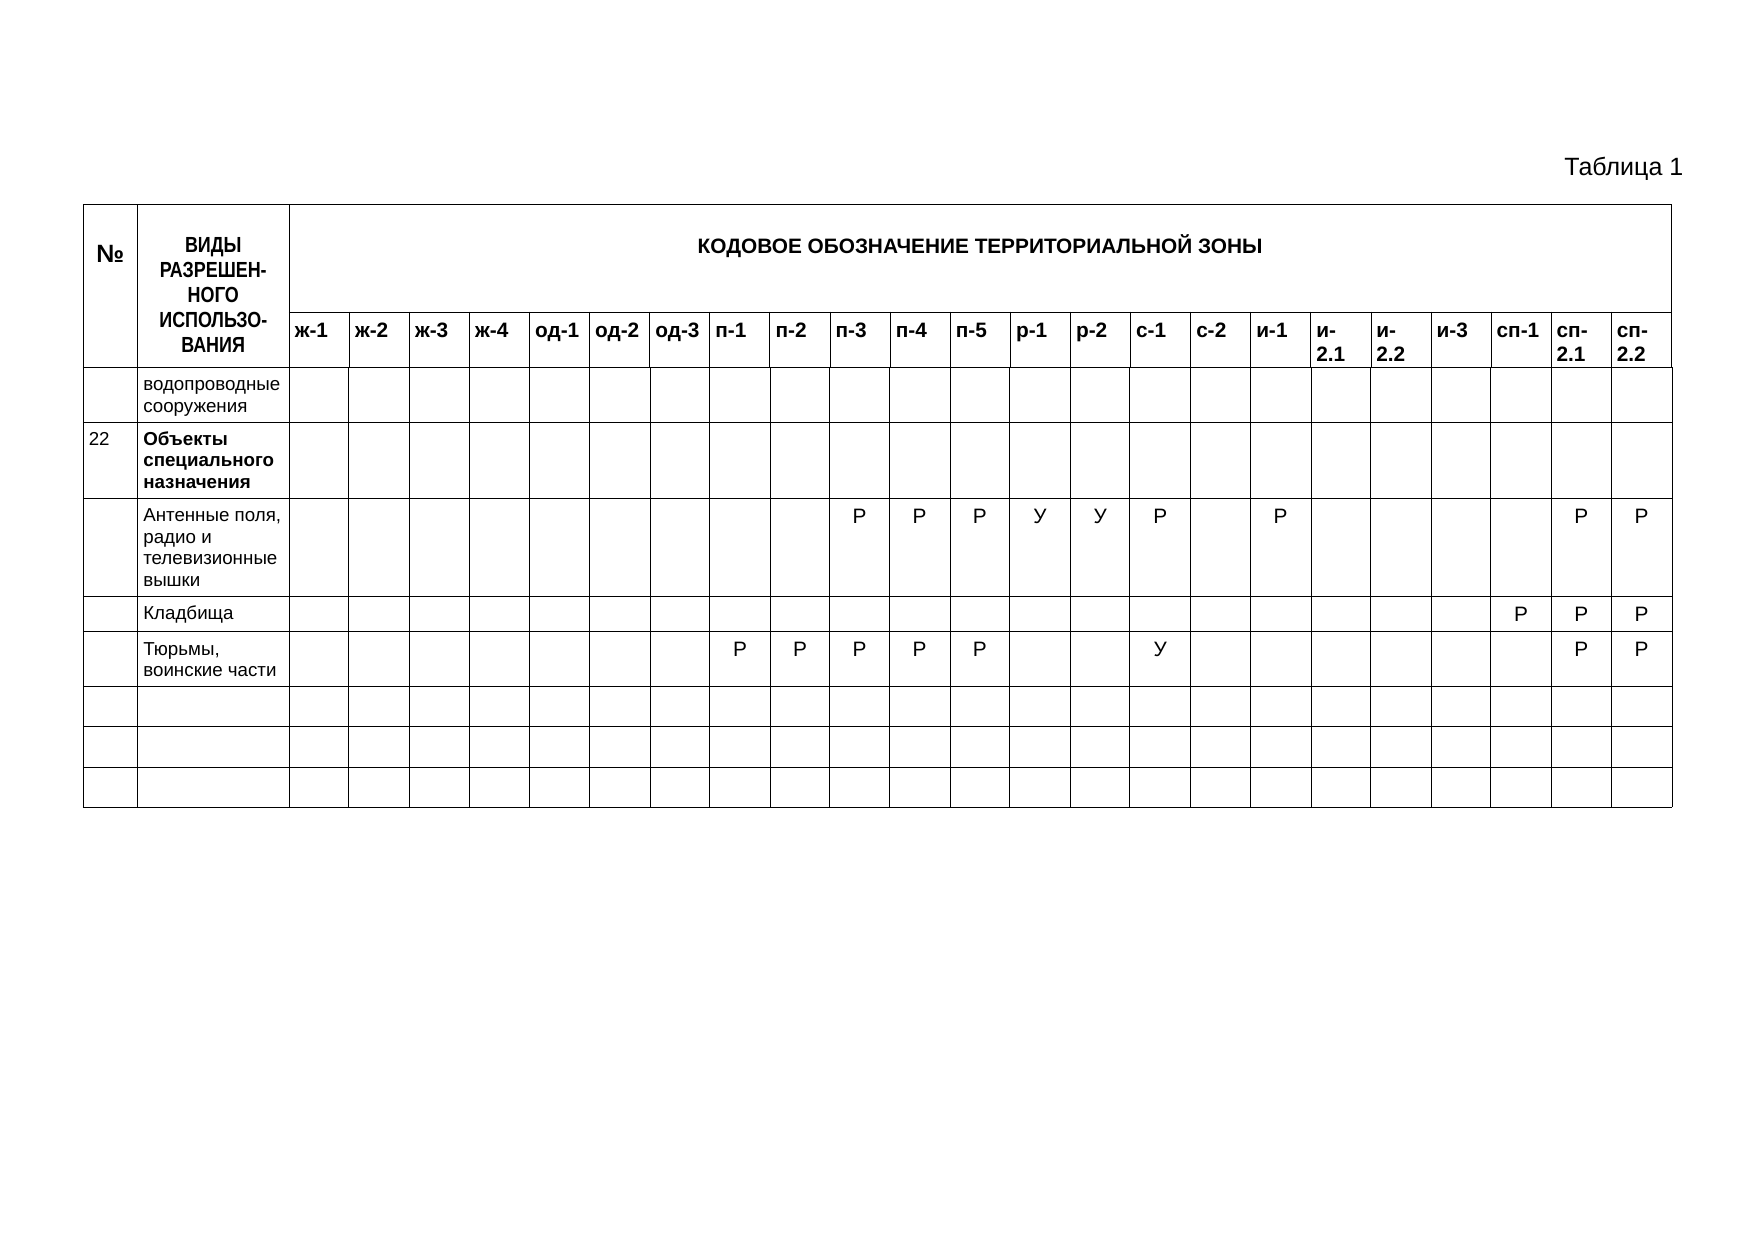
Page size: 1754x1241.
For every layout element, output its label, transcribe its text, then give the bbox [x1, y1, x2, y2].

table_cell [84, 632, 137, 686]
table_cell [1612, 368, 1672, 422]
table_cell [830, 768, 889, 807]
table_cell [771, 368, 829, 422]
table_cell [1491, 423, 1551, 498]
table_cell [771, 423, 829, 498]
table_cell [1312, 368, 1370, 422]
table_cell [590, 368, 650, 422]
table_cell [410, 423, 469, 498]
table_cell [771, 768, 829, 807]
table_cell [349, 727, 409, 767]
table_cell [84, 499, 137, 596]
table_cell [138, 727, 289, 767]
table_cell [530, 423, 589, 498]
table_cell [1191, 499, 1250, 596]
table_cell [1071, 597, 1129, 631]
table_cell [710, 687, 770, 726]
table_cell [1191, 632, 1250, 686]
table_cell [1552, 727, 1611, 767]
table_cell [1071, 727, 1129, 767]
table_cell [410, 499, 469, 596]
table_cell [1251, 727, 1311, 767]
table_cell [1612, 423, 1672, 498]
table_cell [651, 687, 709, 726]
table_cell [1191, 423, 1250, 498]
table_cell [710, 597, 770, 631]
table_cell [410, 768, 469, 807]
table_cell [530, 687, 589, 726]
table_cell [290, 768, 348, 807]
table_cell [1251, 423, 1311, 498]
table_cell [1010, 368, 1070, 422]
table_cell [349, 687, 409, 726]
table_cell [590, 423, 650, 498]
table_cell [1071, 368, 1129, 422]
table_cell [651, 768, 709, 807]
table_cell [1552, 423, 1611, 498]
table_cell [530, 368, 589, 422]
table_cell [590, 727, 650, 767]
table_cell [1130, 597, 1190, 631]
table_cell [590, 499, 650, 596]
table_cell [890, 423, 950, 498]
table_cell [1371, 687, 1431, 726]
table_cell Р [951, 632, 1009, 686]
table_cell [1251, 632, 1311, 686]
table_cell [1552, 768, 1611, 807]
table_cell Р [710, 632, 770, 686]
table_cell [590, 632, 650, 686]
table_cell [1191, 727, 1250, 767]
table_cell [470, 768, 529, 807]
table_cell [1130, 727, 1190, 767]
table_cell [1010, 768, 1070, 807]
table_cell [830, 597, 889, 631]
table_cell Р [1552, 632, 1611, 686]
table_cell [1071, 768, 1129, 807]
table_cell [1371, 423, 1431, 498]
table_cell [1251, 768, 1311, 807]
table_cell [890, 597, 950, 631]
table_cell [1491, 632, 1551, 686]
table_cell [1251, 597, 1311, 631]
table_cell [1432, 727, 1490, 767]
table_cell [290, 632, 348, 686]
table_cell [951, 368, 1009, 422]
table_cell [1010, 632, 1070, 686]
table_cell [1371, 597, 1431, 631]
table_cell Р [830, 632, 889, 686]
table_cell [1432, 687, 1490, 726]
table_cell [410, 597, 469, 631]
table_cell [651, 368, 709, 422]
table_cell [771, 499, 829, 596]
table_cell [651, 499, 709, 596]
table_cell [951, 423, 1009, 498]
table_cell [349, 499, 409, 596]
table_cell [1612, 727, 1672, 767]
table_cell [1552, 368, 1611, 422]
table_cell [771, 727, 829, 767]
table_cell [470, 423, 529, 498]
table_cell Р [771, 632, 829, 686]
table_cell Р [890, 632, 950, 686]
table_cell [651, 632, 709, 686]
table_cell Р [951, 499, 1009, 596]
table_cell [710, 499, 770, 596]
table_cell [651, 727, 709, 767]
table_cell [1010, 727, 1070, 767]
table_cell [1371, 727, 1431, 767]
table_cell [890, 727, 950, 767]
table_cell [1432, 368, 1490, 422]
table_cell [470, 727, 529, 767]
table_cell [1312, 499, 1370, 596]
table_cell [1010, 687, 1070, 726]
table_cell Р [890, 499, 950, 596]
table_cell [951, 768, 1009, 807]
table_cell [1612, 687, 1672, 726]
table_cell [1612, 768, 1672, 807]
table_cell [1432, 499, 1490, 596]
table_cell Объекты специального назначения [138, 423, 289, 498]
table_cell Р [1552, 597, 1611, 631]
table_cell [1312, 727, 1370, 767]
table_cell [530, 727, 589, 767]
table_cell [1371, 368, 1431, 422]
table_cell Антенные поля, радио и телевизионные вышки [138, 499, 289, 596]
table_cell [1251, 368, 1311, 422]
table_cell [951, 597, 1009, 631]
table_cell [290, 597, 348, 631]
table_cell [1312, 597, 1370, 631]
table_cell [138, 768, 289, 807]
table_cell [1251, 687, 1311, 726]
table_cell [290, 727, 348, 767]
table_cell У [1010, 499, 1070, 596]
table_cell [1371, 768, 1431, 807]
table_cell [890, 368, 950, 422]
table_cell [290, 687, 348, 726]
table_cell [830, 368, 889, 422]
table_cell [1010, 597, 1070, 631]
table_cell [1432, 632, 1490, 686]
table_cell [1552, 687, 1611, 726]
table_cell [84, 597, 137, 631]
table_cell [530, 768, 589, 807]
table_cell Кладбища [138, 597, 289, 631]
table_cell [951, 687, 1009, 726]
table_cell [349, 368, 409, 422]
table_cell [710, 423, 770, 498]
table_cell [1432, 423, 1490, 498]
table_cell [1312, 423, 1370, 498]
table_cell [84, 368, 137, 422]
table_cell [349, 632, 409, 686]
table_cell [1130, 423, 1190, 498]
table_cell [349, 768, 409, 807]
table_cell [1312, 768, 1370, 807]
table_cell [590, 768, 650, 807]
table_cell [470, 499, 529, 596]
table_cell [1491, 499, 1551, 596]
table_cell [1071, 423, 1129, 498]
table_cell [1130, 368, 1190, 422]
table_cell [290, 499, 348, 596]
table_cell [84, 768, 137, 807]
table_cell [1010, 423, 1070, 498]
table_cell [710, 727, 770, 767]
table_cell Тюрьмы, воинские части [138, 632, 289, 686]
table_cell [830, 423, 889, 498]
table_cell [84, 687, 137, 726]
table_cell [470, 687, 529, 726]
table_cell [1130, 768, 1190, 807]
table_cell [1491, 768, 1551, 807]
table_cell [1191, 368, 1250, 422]
table_cell [1491, 687, 1551, 726]
table_cell [710, 368, 770, 422]
table_cell [530, 499, 589, 596]
table_cell водопроводные сооружения [138, 368, 289, 422]
table_cell [890, 768, 950, 807]
table_cell [771, 597, 829, 631]
table_cell [530, 597, 589, 631]
table_cell [138, 687, 289, 726]
table_cell [830, 727, 889, 767]
table_cell [410, 727, 469, 767]
table_cell [470, 632, 529, 686]
table_cell [410, 632, 469, 686]
table_cell [470, 368, 529, 422]
table_cell [651, 597, 709, 631]
table_cell [1191, 597, 1250, 631]
table_cell [1191, 687, 1250, 726]
table_cell [951, 727, 1009, 767]
table_cell Р [830, 499, 889, 596]
table_cell [1071, 687, 1129, 726]
table_cell [590, 687, 650, 726]
table_cell [1312, 687, 1370, 726]
table_cell [530, 632, 589, 686]
table_cell [890, 687, 950, 726]
table_cell [710, 768, 770, 807]
table_cell [470, 597, 529, 631]
table_cell [290, 368, 348, 422]
table_cell [1071, 632, 1129, 686]
table_cell 22 [84, 423, 137, 498]
table_cell [84, 727, 137, 767]
table_cell [410, 687, 469, 726]
table_cell [1130, 687, 1190, 726]
table_cell Р [1491, 597, 1551, 631]
table_cell [1312, 632, 1370, 686]
table_cell [410, 368, 469, 422]
table_cell [1432, 768, 1490, 807]
table_cell [1371, 632, 1431, 686]
table_cell Р [1552, 499, 1611, 596]
table_cell [651, 423, 709, 498]
table_cell [590, 597, 650, 631]
table_cell [1371, 499, 1431, 596]
table_cell [1491, 727, 1551, 767]
table_cell У [1130, 632, 1190, 686]
table_cell [290, 423, 348, 498]
table_cell [830, 687, 889, 726]
table_cell [1432, 597, 1490, 631]
table_cell [1191, 768, 1250, 807]
table_cell [771, 687, 829, 726]
table_cell Р [1612, 499, 1672, 596]
table_cell Р [1130, 499, 1190, 596]
table_cell [349, 423, 409, 498]
table_cell У [1071, 499, 1129, 596]
table_cell [349, 597, 409, 631]
table_cell Р [1612, 597, 1672, 631]
table_cell Р [1612, 632, 1672, 686]
table_cell Р [1251, 499, 1311, 596]
table_cell [1491, 368, 1551, 422]
